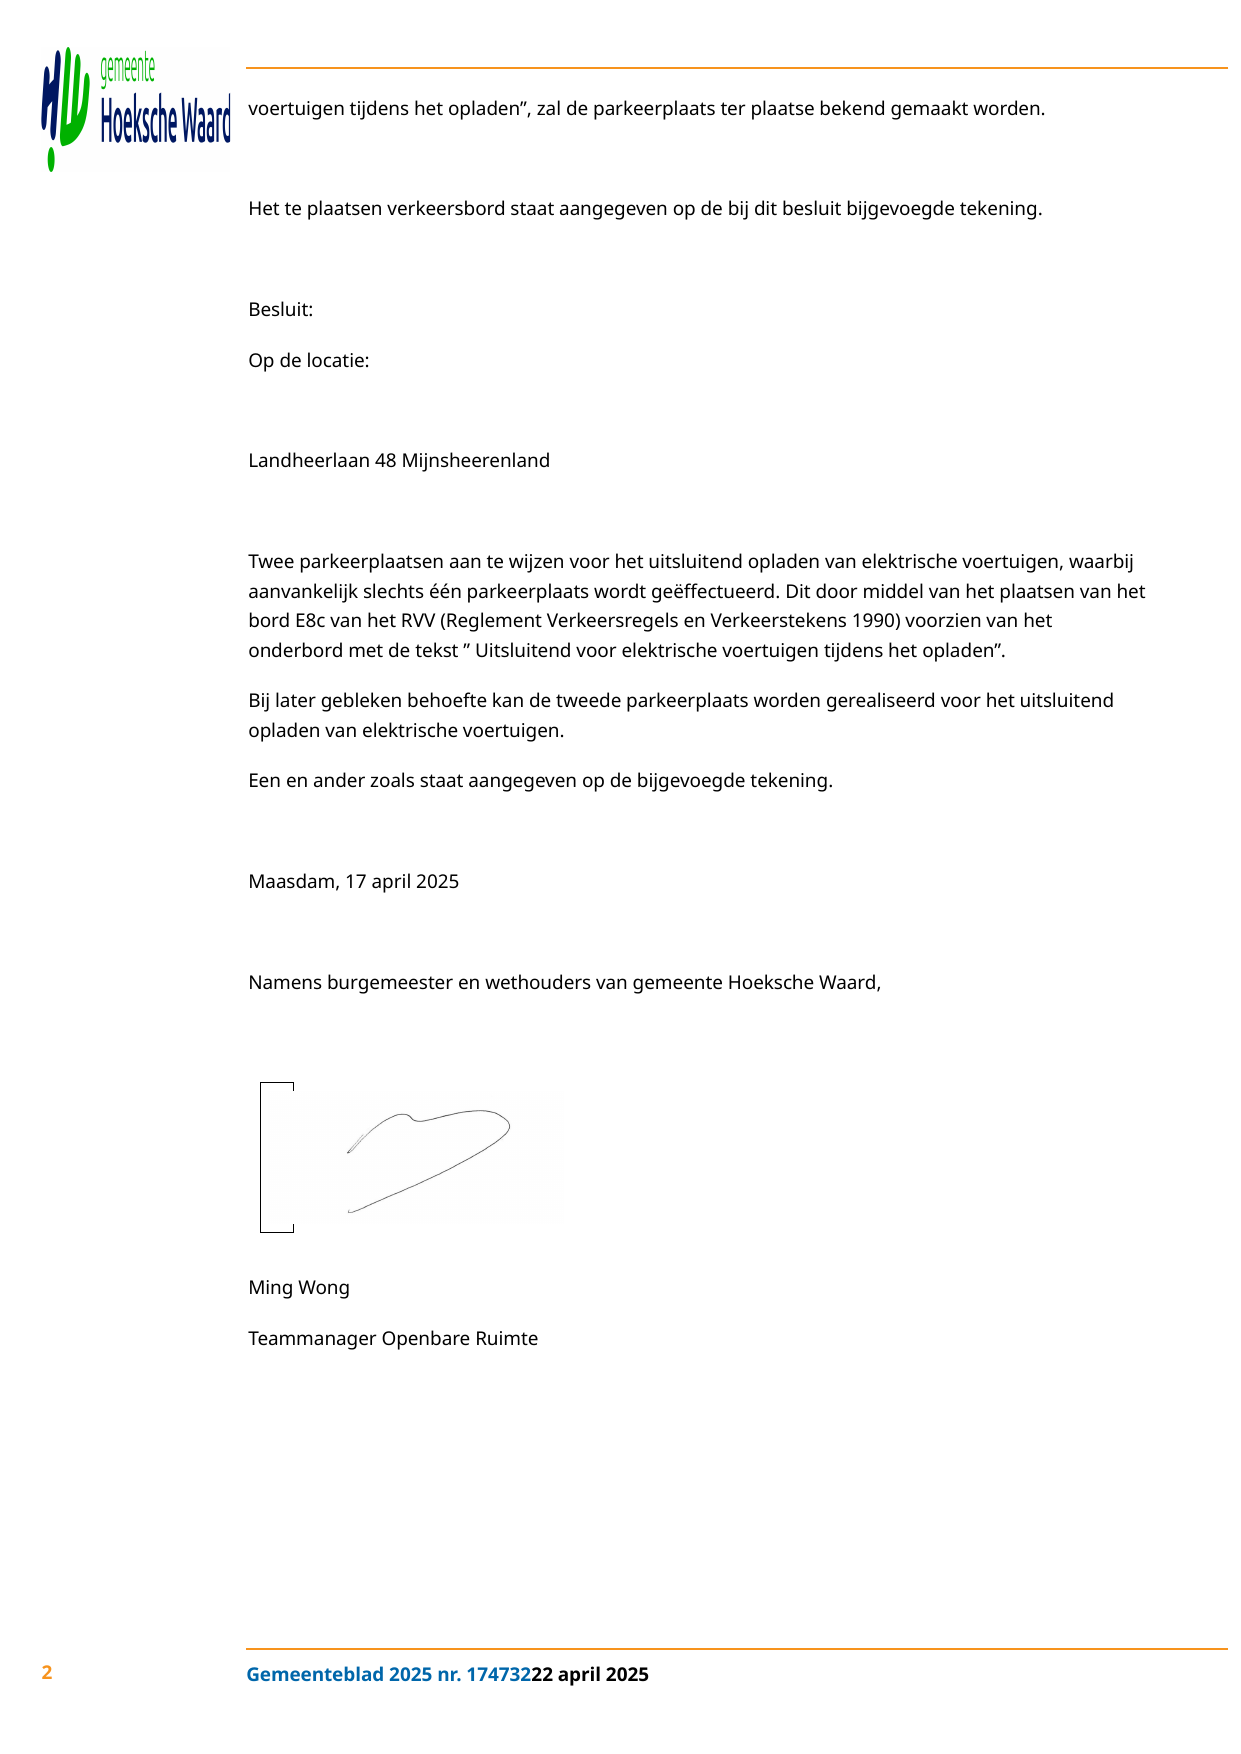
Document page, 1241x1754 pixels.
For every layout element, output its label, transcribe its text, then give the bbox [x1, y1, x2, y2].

text Ming Wong [248, 1274, 1152, 1300]
text Een en ander zoals staat aangegeven op de bijgevoegde tekening. [248, 768, 1152, 793]
text Namens burgemeester en wethouders van gemeente Hoeksche Waard, [248, 969, 1152, 995]
text Op de locatie: [248, 347, 1152, 373]
picture [268, 1091, 565, 1224]
picture [41, 47, 231, 172]
text Bij later gebleken behoefte kan de tweede parkeerplaats worden gerealiseerd voor het uitsluitend opladen van elektrische voertuigen. [248, 688, 1152, 743]
text Twee parkeerplaatsen aan te wijzen voor het uitsluitend opladen van elektrische voertuigen, waarbij aanvankelijk slechts één parkeerplaats wordt geëffectueerd. Dit door middel van het plaatsen van het bord E8c van het RVV (Reglement Verkeersregels en Verkeerstekens 1990) voorzien van het onderbord met de tekst ” Uitsluitend voor elektrische voertuigen tijdens het opladen”. [248, 548, 1152, 663]
text Het te plaatsen verkeersbord staat aangegeven op de bij dit besluit bijgevoegde tekening. [248, 196, 1152, 221]
text voertuigen tijdens het opladen”, zal de parkeerplaats ter plaatse bekend gemaakt worden. [248, 95, 1152, 121]
text Landheerlaan 48 Mijnsheerenland [248, 448, 1152, 473]
text Besluit: [248, 296, 1152, 322]
text Teammanager Openbare Ruimte [248, 1325, 1152, 1351]
text Maasdam, 17 april 2025 [248, 868, 1152, 894]
